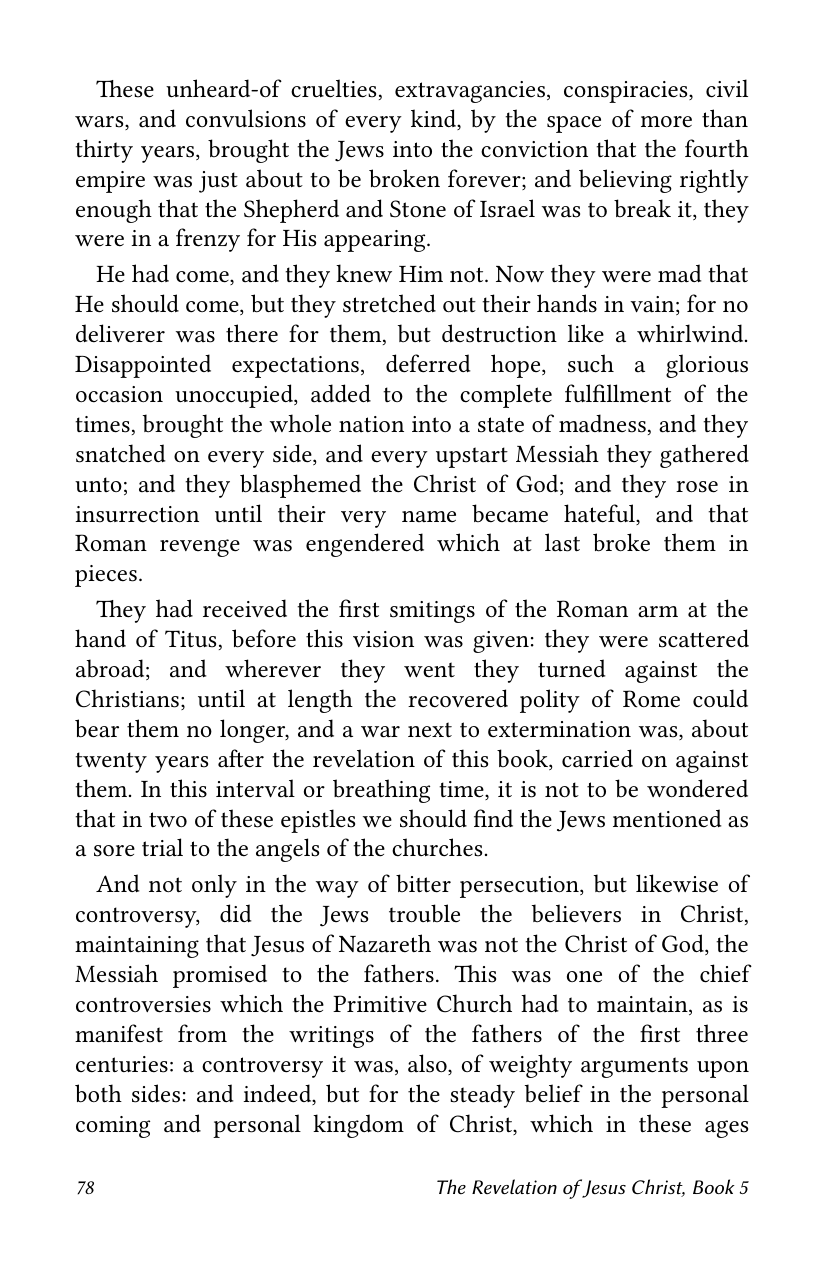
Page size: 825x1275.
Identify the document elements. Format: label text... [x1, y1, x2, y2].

text He had come, and they knew Him not. Now they were mad that He should come, but they stretched out their hands in vain; for no deliverer was there for them, but destruction like a whirlwind. Disappointed expectations, deferred hope, such a glorious occasion unoccupied, added to the complete fulfillment of the times, brought the whole nation into a state of madness, and they snatched on every side, and every upstart Messiah they gathered unto; and they blasphemed the Christ of God; and they rose in insurrection until their very name became hateful, and that Roman revenge was engendered which at last broke them in pieces. [75, 260, 750, 588]
text They had received the first smitings of the Roman arm at the hand of Titus, before this vision was given: they were scattered abroad; and wherever they went they turned against the Christians; until at length the recovered polity of Rome could bear them no longer, and a war next to extermination was, about twenty years after the revelation of this book, carried on against them. In this interval or breathing time, it is not to be wondered that in two of these epistles we should find the Jews mentioned as a sore trial to the angels of the churches. [75, 595, 750, 863]
text And not only in the way of bitter persecution, but likewise of controversy, did the Jews trouble the believers in Christ, maintaining that Jesus of Nazareth was not the Christ of God, the Messiah promised to the fathers. This was one of the chief controversies which the Primitive Church had to maintain, as is manifest from the writings of the fathers of the first three centuries: a controversy it was, also, of weighty arguments upon both sides: and indeed, but for the steady belief in the personal coming and personal kingdom of Christ, which in these ages [75, 870, 750, 1138]
text These unheard-of cruelties, extravagancies, conspiracies, civil wars, and convulsions of every kind, by the space of more than thirty years, brought the Jews into the conviction that the fourth empire was just about to be broken forever; and believing rightly enough that the Shepherd and Stone of Israel was to break it, they were in a frenzy for His appearing. [75, 75, 750, 253]
